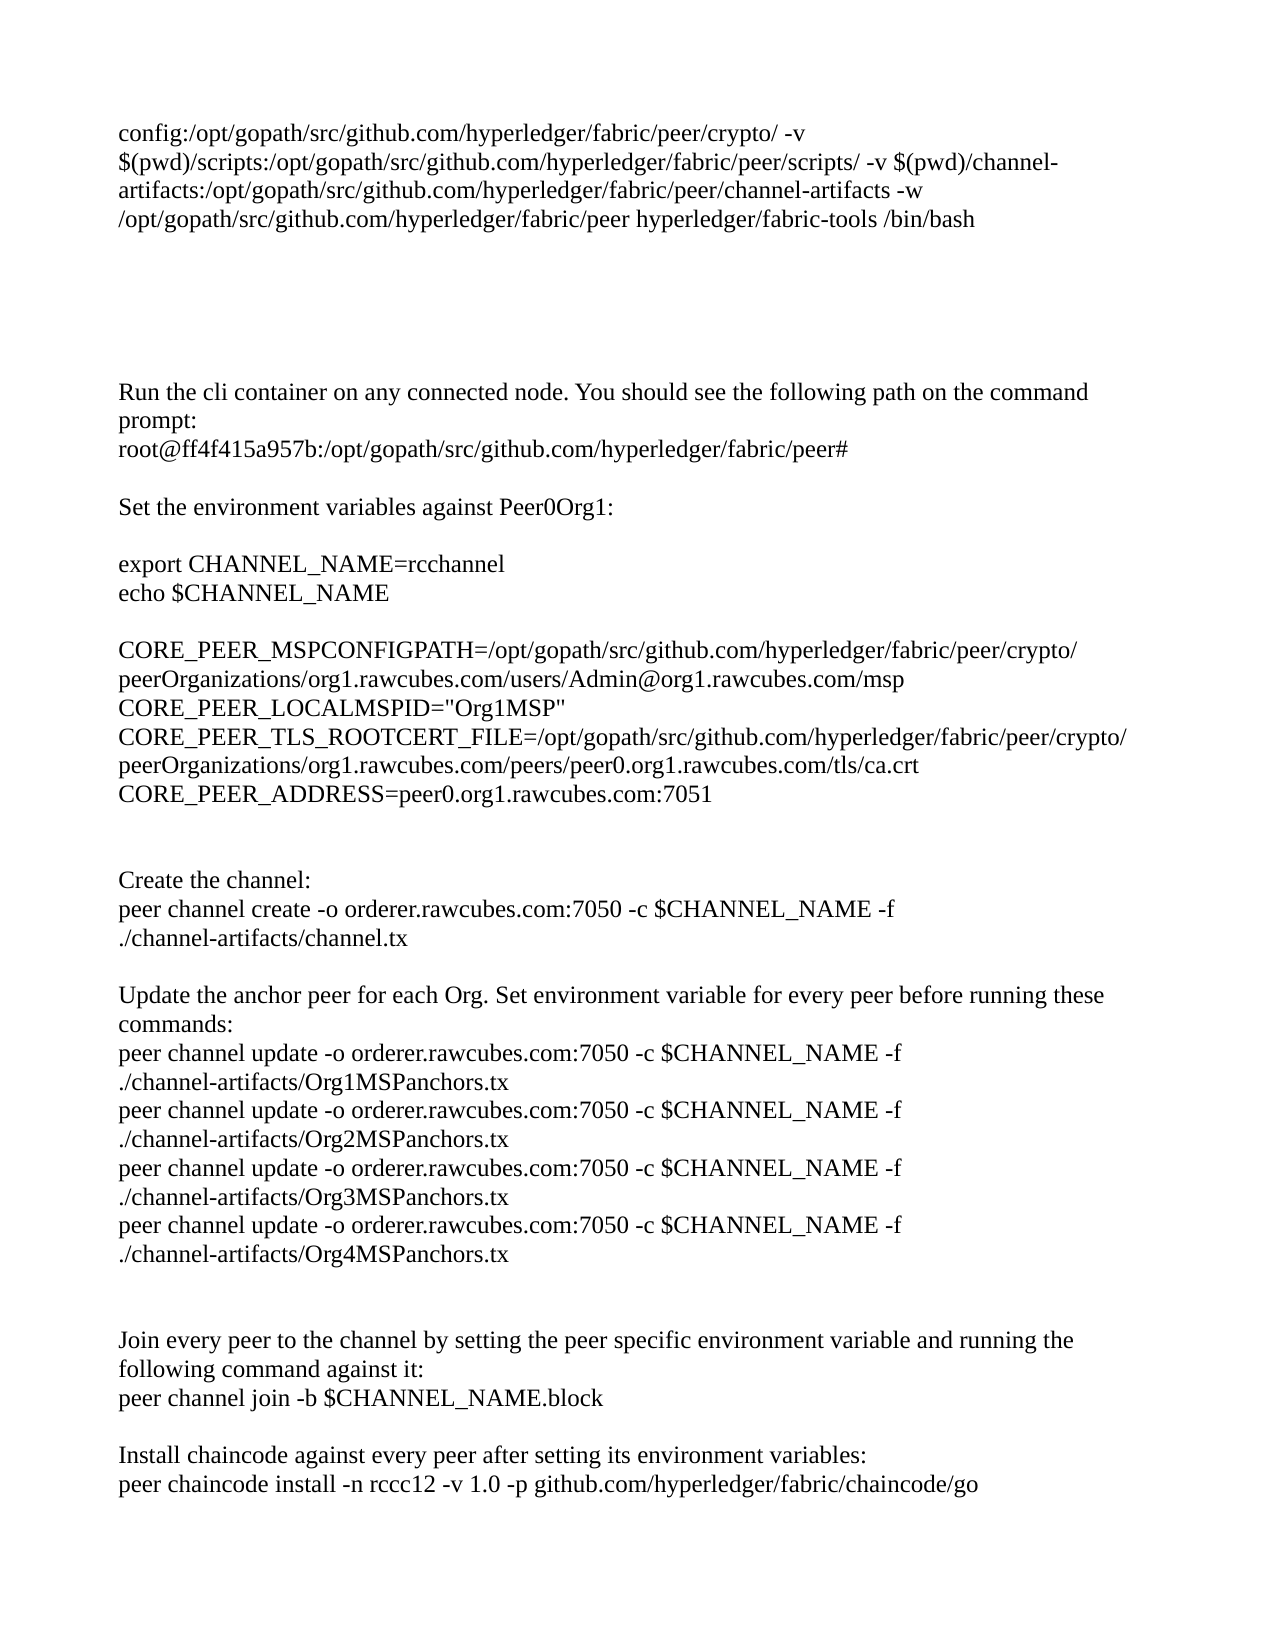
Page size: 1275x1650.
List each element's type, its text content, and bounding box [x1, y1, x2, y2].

text peer channel update -o orderer.rawcubes.com:7050 -c $CHANNEL_NAME -f ./channel-artifacts/Org4MSPanchors.tx [118, 1211, 1157, 1268]
text peer channel update -o orderer.rawcubes.com:7050 -c $CHANNEL_NAME -f ./channel-artifacts/Org3MSPanchors.tx [118, 1153, 1157, 1211]
text peer chaincode install -n rccc12 -v 1.0 -p github.com/hyperledger/fabric/chaincode/go [118, 1469, 1157, 1498]
text Run the cli container on any connected node. You should see the following path on the command prompt: [118, 377, 1157, 434]
text peer channel create -o orderer.rawcubes.com:7050 -c $CHANNEL_NAME -f ./channel-artifacts/channel.tx [118, 894, 1157, 952]
text root@ff4f415a957b:/opt/gopath/src/github.com/hyperledger/fabric/peer# [118, 434, 1157, 463]
text peer channel update -o orderer.rawcubes.com:7050 -c $CHANNEL_NAME -f ./channel-artifacts/Org1MSPanchors.tx [118, 1038, 1157, 1096]
text export CHANNEL_NAME=rcchannel [118, 549, 1157, 578]
text CORE_PEER_ADDRESS=peer0.org1.rawcubes.com:7051 [118, 779, 1157, 808]
text peer channel join -b $CHANNEL_NAME.block [118, 1383, 1157, 1412]
text CORE_PEER_MSPCONFIGPATH=/opt/gopath/src/github.com/hyperledger/fabric/peer/crypto/peerOrganizations/org1.rawcubes.com/users/Admin@org1.rawcubes.com/msp [118, 636, 1157, 693]
text Join every peer to the channel by setting the peer specific environment variable and running the following command against it: [118, 1326, 1157, 1383]
text CORE_PEER_TLS_ROOTCERT_FILE=/opt/gopath/src/github.com/hyperledger/fabric/peer/crypto/peerOrganizations/org1.rawcubes.com/peers/peer0.org1.rawcubes.com/tls/ca.crt [118, 722, 1157, 779]
text CORE_PEER_LOCALMSPID="Org1MSP" [118, 693, 1157, 722]
text Update the anchor peer for each Org. Set environment variable for every peer before running these commands: [118, 981, 1157, 1038]
text echo $CHANNEL_NAME [118, 578, 1157, 607]
text config:/opt/gopath/src/github.com/hyperledger/fabric/peer/crypto/ -v $(pwd)/scripts:/opt/gopath/src/github.com/hyperledger/fabric/peer/scripts/ -v $(pwd)/channel-artifacts:/opt/gopath/src/github.com/hyperledger/fabric/peer/channel-artifacts -w /opt/gopath/src/github.com/hyperledger/fabric/peer hyperledger/fabric-tools /bin/bash [118, 118, 1157, 233]
text peer channel update -o orderer.rawcubes.com:7050 -c $CHANNEL_NAME -f ./channel-artifacts/Org2MSPanchors.tx [118, 1096, 1157, 1153]
text Install chaincode against every peer after setting its environment variables: [118, 1441, 1157, 1469]
text Set the environment variables against Peer0Org1: [118, 492, 1157, 521]
text Create the channel: [118, 866, 1157, 894]
